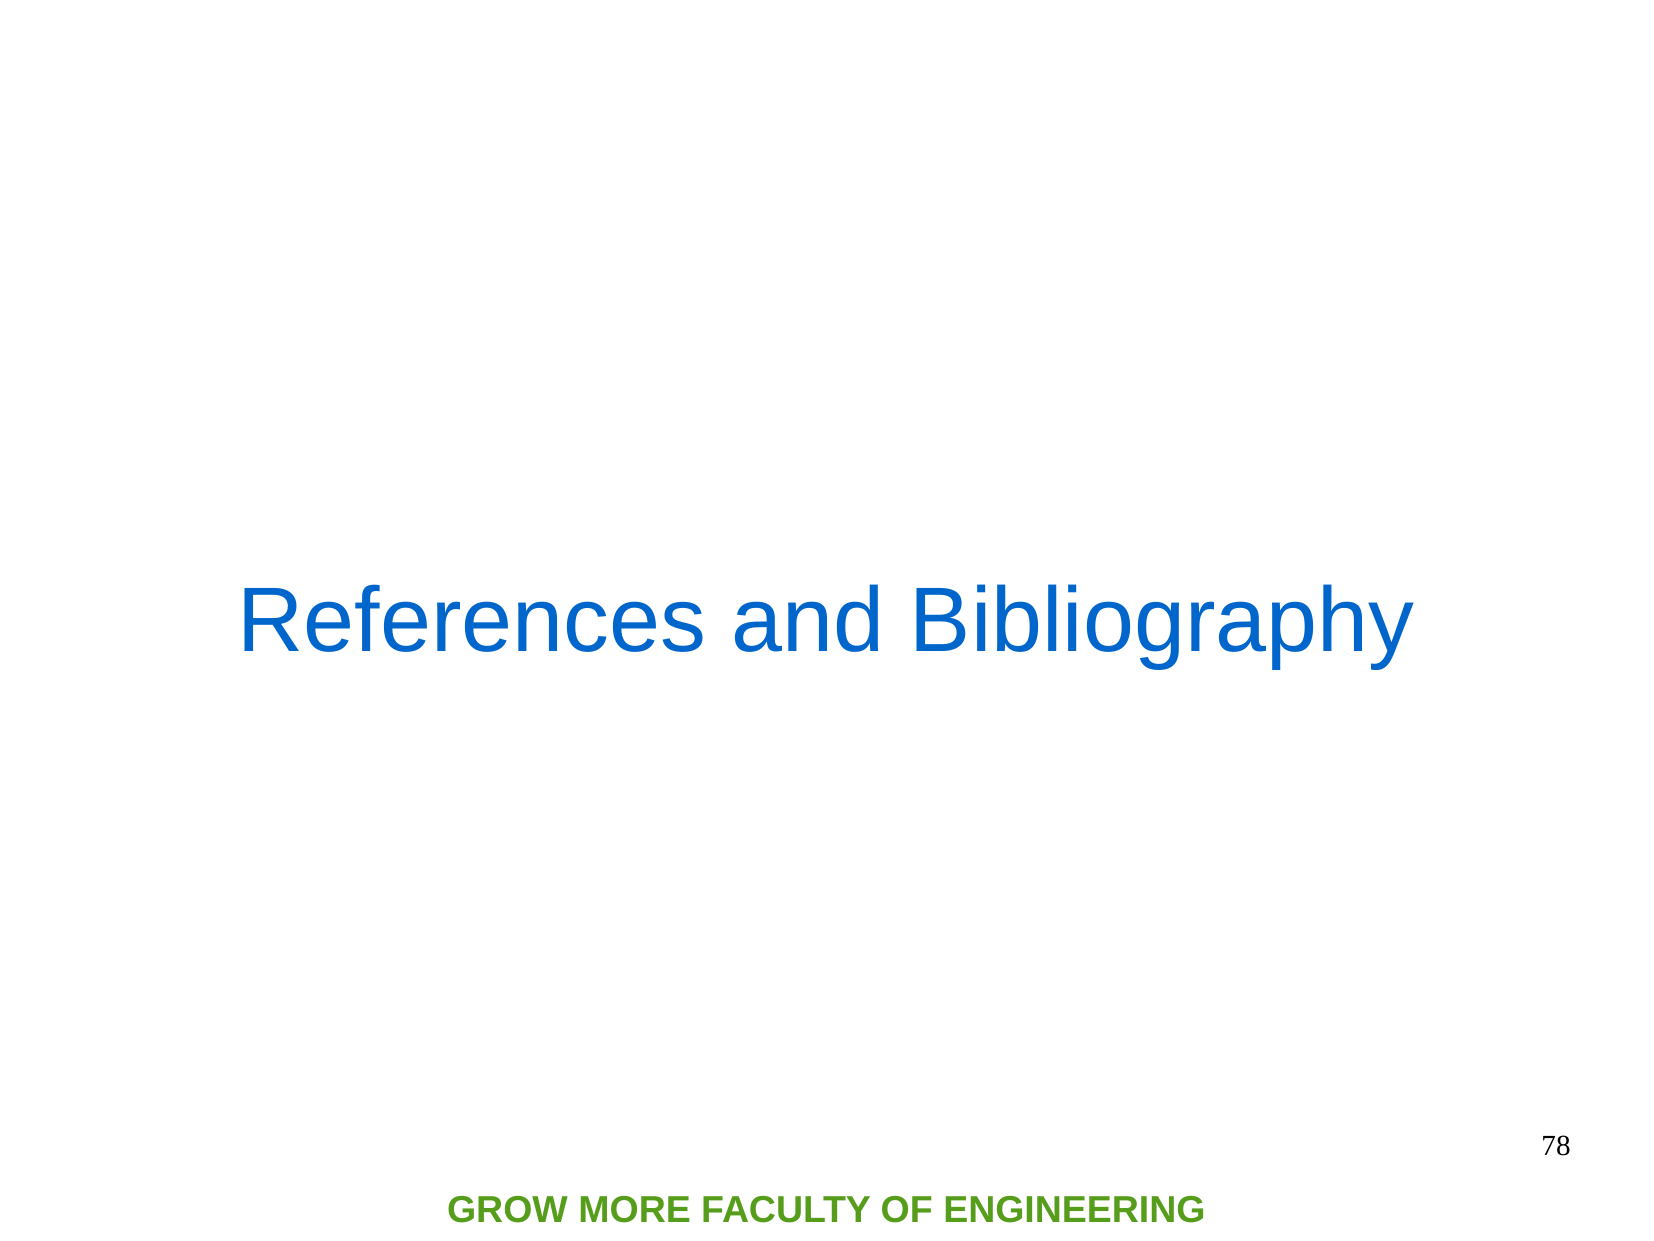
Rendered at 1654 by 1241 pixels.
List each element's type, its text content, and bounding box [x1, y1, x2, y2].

title References and Bibliography [82, 516, 1571, 724]
